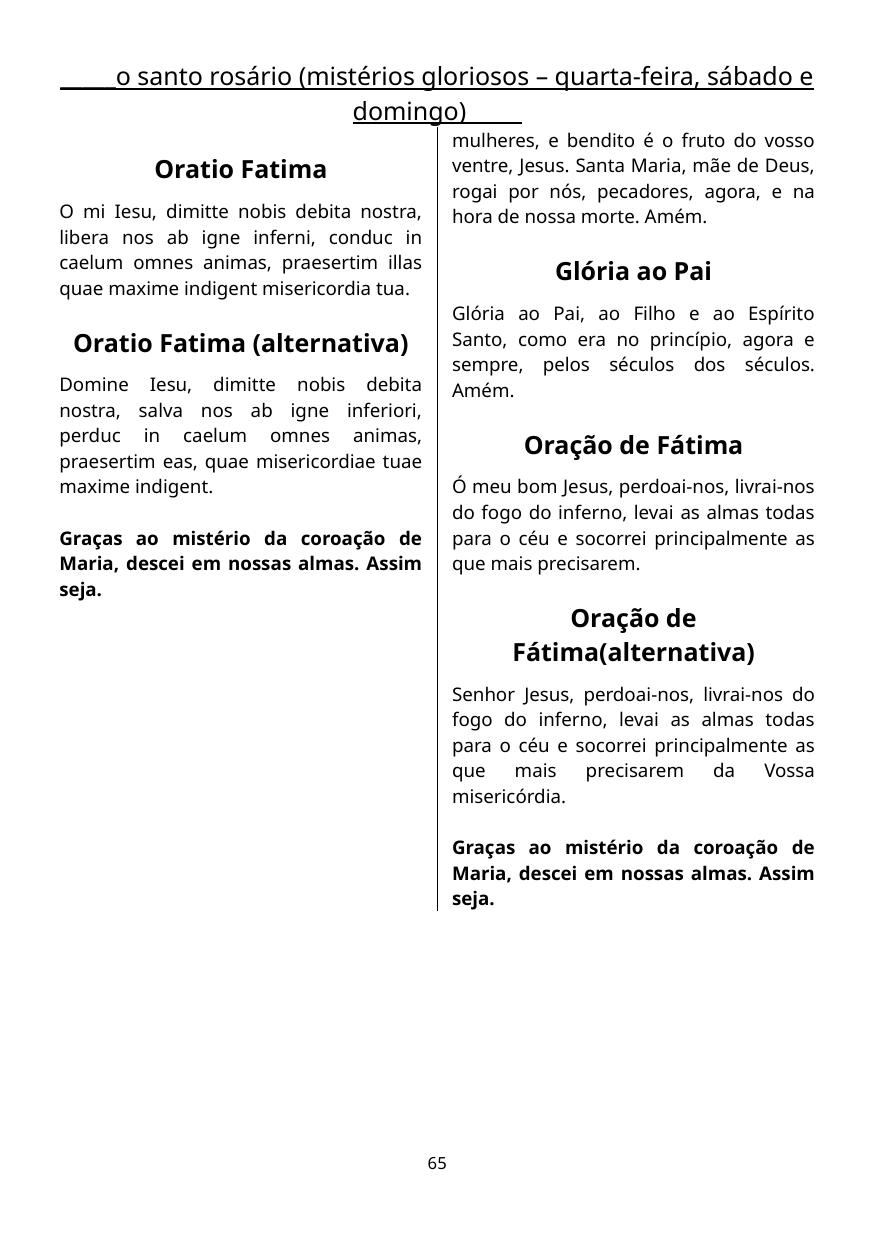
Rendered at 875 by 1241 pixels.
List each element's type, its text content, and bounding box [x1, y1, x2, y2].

table_header mulheres, e bendito é o fruto do vosso ventre, Jesus. Santa Maria, mãe de Deus, rogai por nós, pecadores, agora, e na hora de nossa morte. Amém. Glória ao Pai Glória ao Pai, ao Filho e ao Espírito Santo, como era no princípio, agora e sempre, pelos séculos dos séculos. Amém. Oração de Fátima Ó meu bom Jesus, perdoai-nos, livrai-nos do fogo do inferno, levai as almas todas para o céu e socorrei principalmente as que mais precisarem. Oração de Fátima(alternativa) Senhor Jesus, perdoai-nos, livrai-nos do fogo do inferno, levai as almas todas para o céu e socorrei principalmente as que mais precisarem da Vossa misericórdia. Graças ao mistério da coroação de Maria, descei em nossas almas. Assim seja. [438, 127, 830, 911]
table_header Oratio Fatima O mi Iesu, dimitte nobis debita nostra, libera nos ab igne inferni, conduc in caelum omnes animas, praesertim illas quae maxime indigent misericordia tua. Oratio Fatima (alternativa) Domine Iesu, dimitte nobis debita nostra, salva nos ab igne inferiori, perduc in caelum omnes animas, praesertim eas, quae misericordiae tuae maxime indigent. Graças ao mistério da coroação de Maria, descei em nossas almas. Assim seja. [44, 127, 437, 911]
